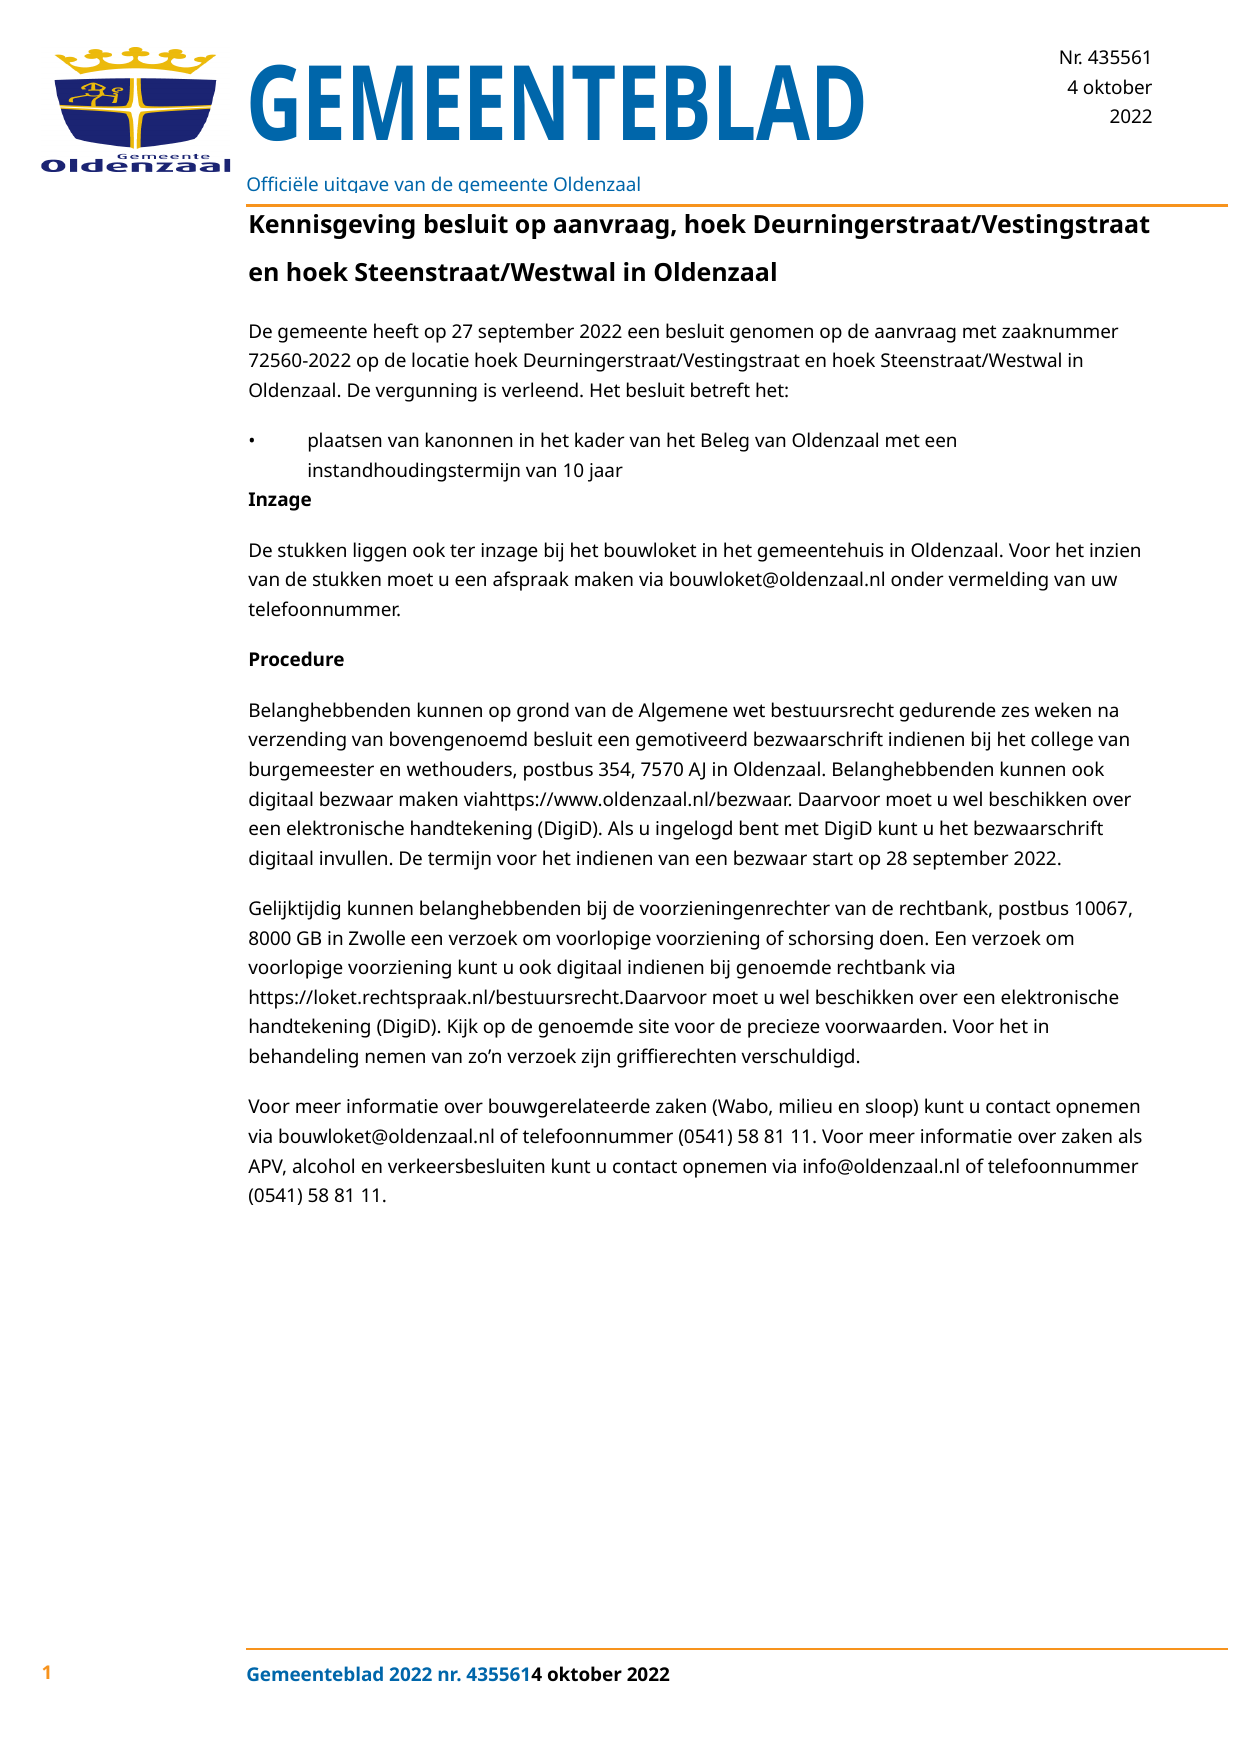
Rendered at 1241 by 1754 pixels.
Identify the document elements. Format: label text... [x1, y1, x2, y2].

text Voor meer informatie over bouwgerelateerde zaken (Wabo, milieu en sloop) kunt u contact opnemen via bouwloket@oldenzaal.nl of telefoonnummer (0541) 58 81 11. Voor meer informatie over zaken als APV, alcohol en verkeersbesluiten kunt u contact opnemen via info@oldenzaal.nl of telefoonnummer (0541) 58 81 11. [248, 1094, 1152, 1208]
text Gelijktijdig kunnen belanghebbenden bij de voorzieningenrechter van de rechtbank, postbus 10067, 8000 GB in Zwolle een verzoek om voorlopige voorziening of schorsing doen. Een verzoek om voorlopige voorziening kunt u ook digitaal indienen bij genoemde rechtbank via https://loket.rechtspraak.nl/bestuursrecht.Daarvoor moet u wel beschikken over een elektronische handtekening (DigiD). Kijk op de genoemde site voor de precieze voorwaarden. Voor het in behandeling nemen van zo’n verzoek zijn griffierechten verschuldigd. [248, 895, 1152, 1069]
picture [41, 47, 231, 172]
text Belanghebbenden kunnen op grond van de Algemene wet bestuursrecht gedurende zes weken na verzending van bovengenoemd besluit een gemotiveerd bezwaarschrift indienen bij het college van burgemeester en wethouders, postbus 354, 7570 AJ in Oldenzaal. Belanghebbenden kunnen ook digitaal bezwaar maken viahttps://www.oldenzaal.nl/bezwaar. Daarvoor moet u wel beschikken over een elektronische handtekening (DigiD). Als u ingelogd bent met DigiD kunt u het bezwaarschrift digitaal invullen. De termijn voor het indienen van een bezwaar start op 28 september 2022. [248, 697, 1152, 871]
list plaatsen van kanonnen in het kader van het Beleg van Oldenzaal met een instandhoudingstermijn van 10 jaar [248, 427, 1152, 483]
text Kennisgeving besluit op aanvraag, hoek Deurningerstraat/Vestingstraat en hoek Steenstraat/Westwal in Oldenzaal [248, 207, 1152, 288]
text Inzage [248, 487, 1152, 512]
text De stukken liggen ook ter inzage bij het bouwloket in het gemeentehuis in Oldenzaal. Voor het inzien van de stukken moet u een afspraak maken via bouwloket@oldenzaal.nl onder vermelding van uw telefoonnummer. [248, 537, 1152, 622]
text De gemeente heeft op 27 september 2022 een besluit genomen op de aanvraag met zaaknummer 72560-2022 op de locatie hoek Deurningerstraat/Vestingstraat en hoek Steenstraat/Westwal in Oldenzaal. De vergunning is verleend. Het besluit betreft het: [248, 318, 1152, 403]
text Procedure [248, 647, 1152, 672]
